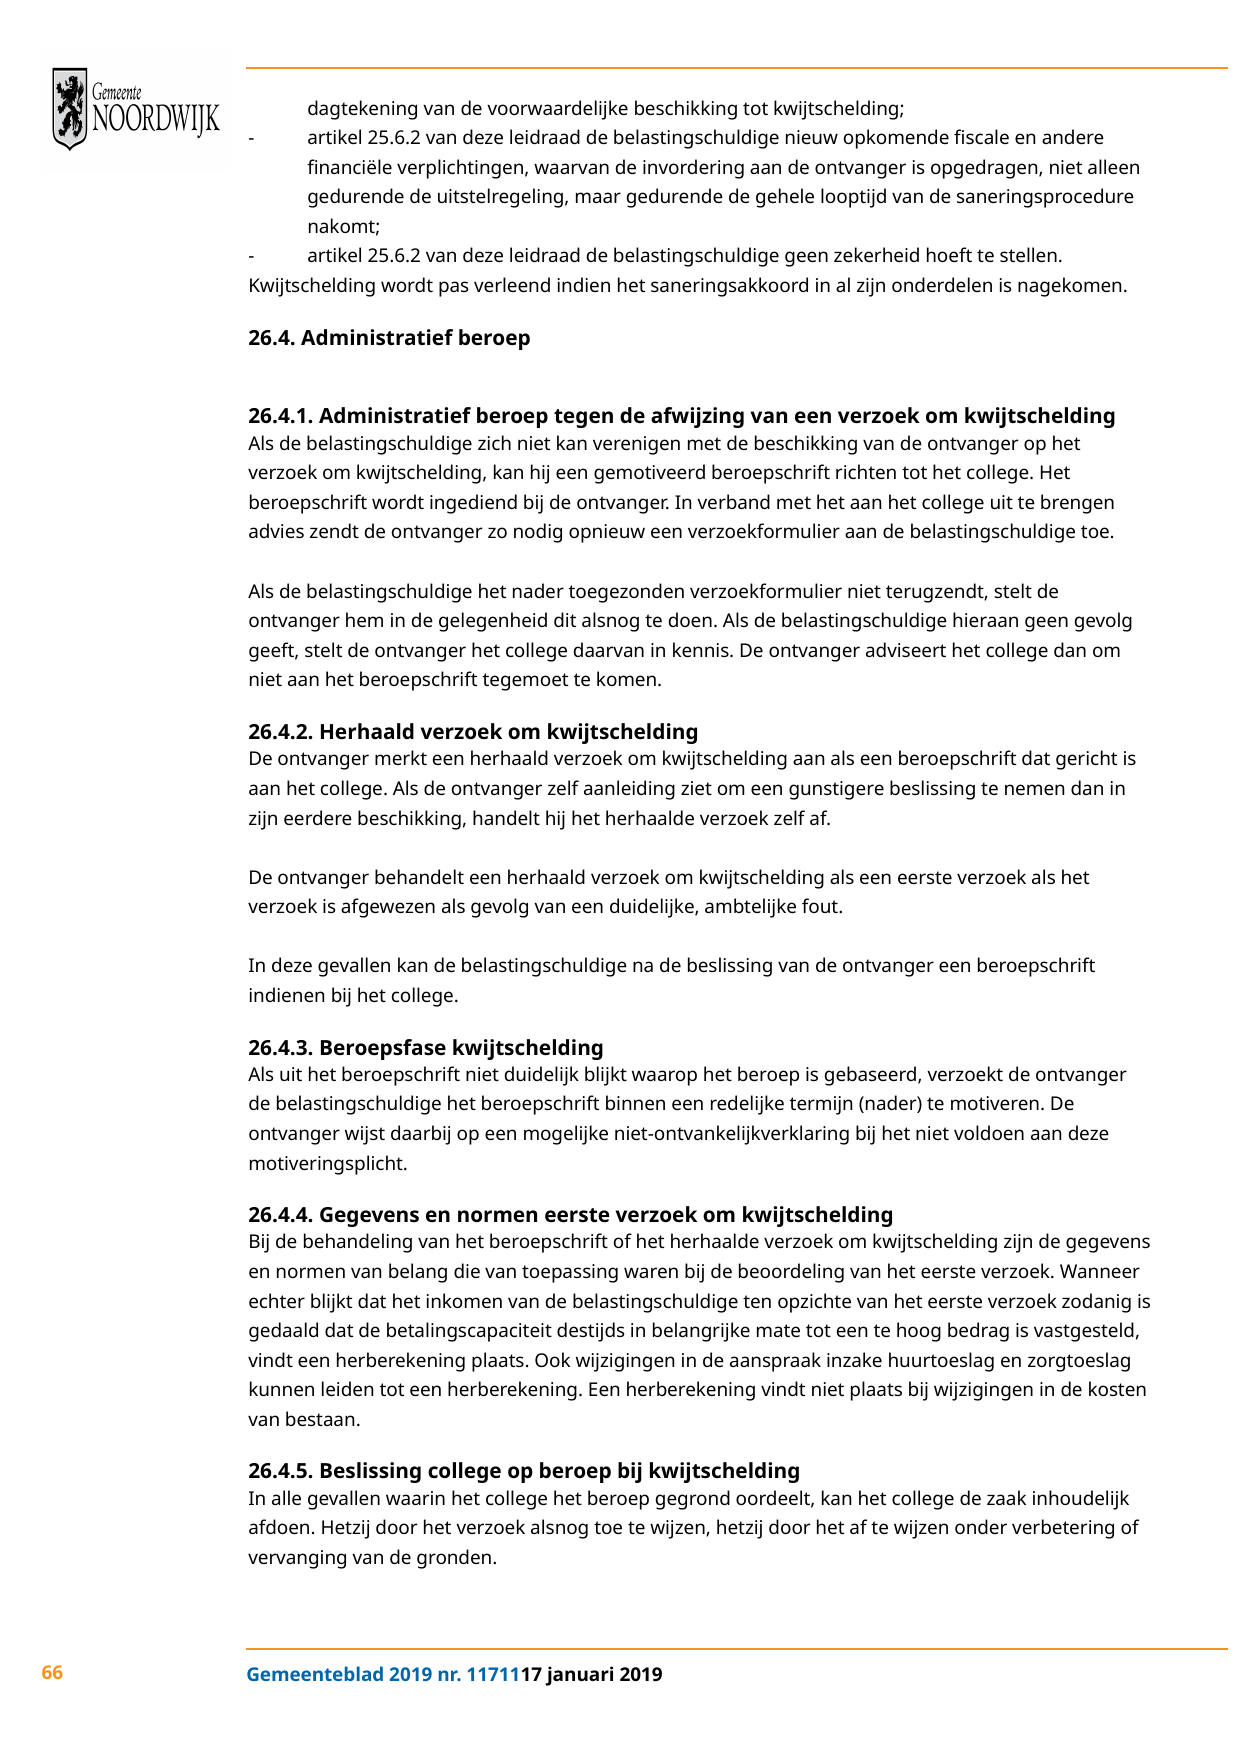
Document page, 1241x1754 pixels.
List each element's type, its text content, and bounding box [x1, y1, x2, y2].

text Als uit het beroepschrift niet duidelijk blijkt waarop het beroep is gebaseerd, verzoekt de ontvanger de belastingschuldige het beroepschrift binnen een redelijke termijn (nader) te motiveren. De ontvanger wijst daarbij op een mogelijke niet-ontvankelijkverklaring bij het niet voldoen aan deze motiveringsplicht. [248, 1061, 1152, 1176]
list dagtekening van de voorwaardelijke beschikking tot kwijtschelding; [248, 95, 1152, 121]
text Kwijtschelding wordt pas verleend indien het saneringsakkoord in al zijn onderdelen is nagekomen. [248, 272, 1152, 298]
text De ontvanger merkt een herhaald verzoek om kwijtschelding aan als een beroepschrift dat gericht is aan het college. Als de ontvanger zelf aanleiding ziet om een gunstigere beslissing te nemen dan in zijn eerdere beschikking, handelt hij het herhaalde verzoek zelf af. [248, 746, 1152, 830]
text De ontvanger behandelt een herhaald verzoek om kwijtschelding als een eerste verzoek als het verzoek is afgewezen als gevolg van een duidelijke, ambtelijke fout. [248, 864, 1152, 919]
list artikel 25.6.2 van deze leidraad de belastingschuldige geen zekerheid hoeft te stellen. [248, 243, 1152, 268]
text 26.4. Administratief beroep [248, 323, 1152, 351]
list artikel 25.6.2 van deze leidraad de belastingschuldige nieuw opkomende fiscale en andere financiële verplichtingen, waarvan de invordering aan de ontvanger is opgedragen, niet alleen gedurende de uitstelregeling, maar gedurende de gehele looptijd van de saneringsprocedure nakomt; [248, 124, 1152, 239]
picture [41, 47, 231, 172]
text 26.4.2. Herhaald verzoek om kwijtschelding [248, 717, 1152, 746]
text 26.4.5. Beslissing college op beroep bij kwijtschelding [248, 1457, 1152, 1485]
text 26.4.3. Beroepsfase kwijtschelding [248, 1033, 1152, 1061]
text 26.4.1. Administratief beroep tegen de afwijzing van een verzoek om kwijtschelding [248, 402, 1152, 430]
text In deze gevallen kan de belastingschuldige na de beslissing van de ontvanger een beroepschrift indienen bij het college. [248, 953, 1152, 1008]
text Als de belastingschuldige het nader toegezonden verzoekformulier niet terugzendt, stelt de ontvanger hem in de gelegenheid dit alsnog te doen. Als de belastingschuldige hieraan geen gevolg geeft, stelt de ontvanger het college daarvan in kennis. De ontvanger adviseert het college dan om niet aan het beroepschrift tegemoet te komen. [248, 578, 1152, 692]
text Als de belastingschuldige zich niet kan verenigen met de beschikking van de ontvanger op het verzoek om kwijtschelding, kan hij een gemotiveerd beroepschrift richten tot het college. Het beroepschrift wordt ingediend bij de ontvanger. In verband met het aan het college uit te brengen advies zendt de ontvanger zo nodig opnieuw een verzoekformulier aan de belastingschuldige toe. [248, 430, 1152, 544]
text In alle gevallen waarin het college het beroep gegrond oordeelt, kan het college de zaak inhoudelijk afdoen. Hetzij door het verzoek alsnog toe te wijzen, hetzij door het af te wijzen onder verbetering of vervanging van de gronden. [248, 1485, 1152, 1570]
text Bij de behandeling van het beroepschrift of het herhaalde verzoek om kwijtschelding zijn de gegevens en normen van belang die van toepassing waren bij de beoordeling van het eerste verzoek. Wanneer echter blijkt dat het inkomen van de belastingschuldige ten opzichte van het eerste verzoek zodanig is gedaald dat de betalingscapaciteit destijds in belangrijke mate tot een te hoog bedrag is vastgesteld, vindt een herberekening plaats. Ook wijzigingen in de aanspraak inzake huurtoeslag en zorgtoeslag kunnen leiden tot een herberekening. Een herberekening vindt niet plaats bij wijzigingen in de kosten van bestaan. [248, 1229, 1152, 1432]
text 26.4.4. Gegevens en normen eerste verzoek om kwijtschelding [248, 1200, 1152, 1229]
